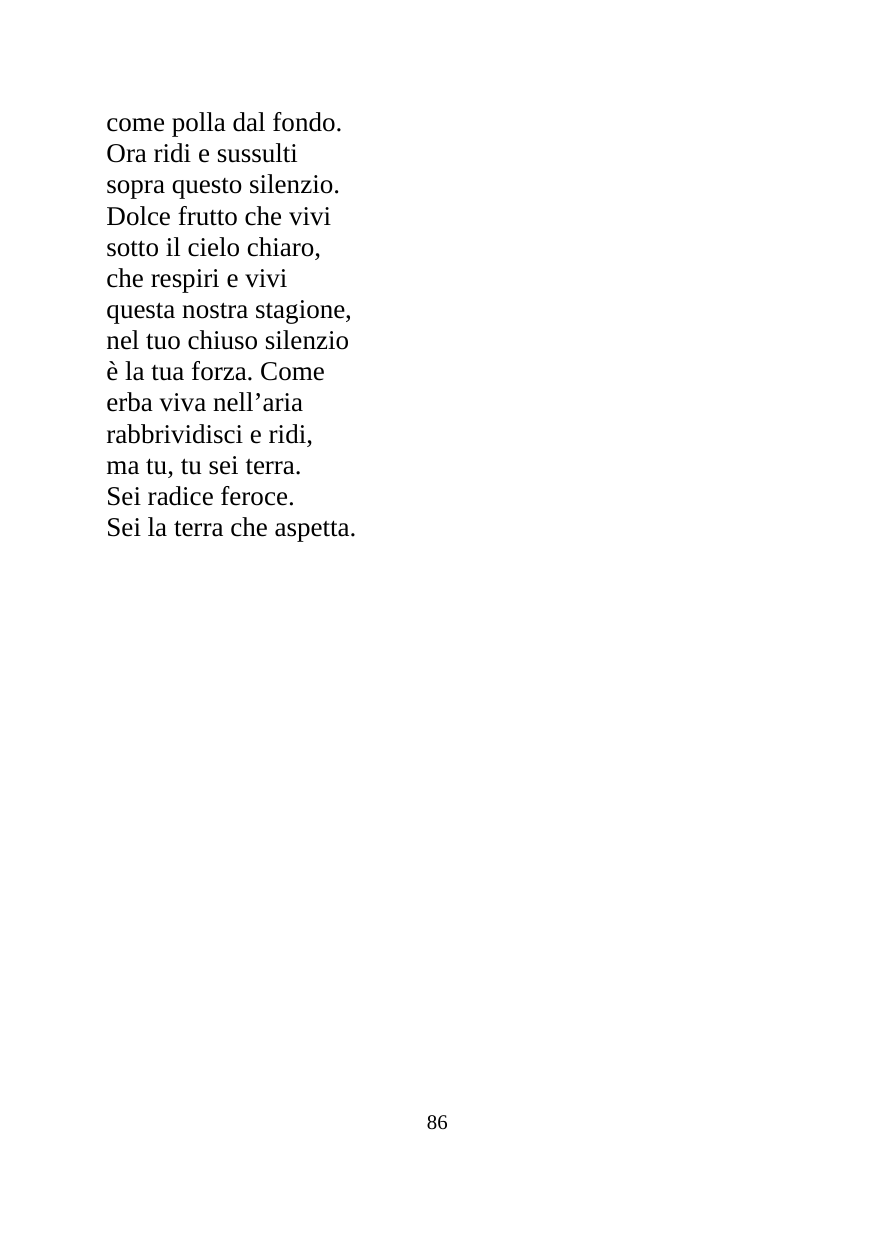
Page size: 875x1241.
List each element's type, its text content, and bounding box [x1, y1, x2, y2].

text come polla dal fondo. Ora ridi e sussulti sopra questo silenzio. Dolce frutto che vivi sotto il cielo chiaro, che respiri e vivi questa nostra stagione, nel tuo chiuso silenzio è la tua forza. Come erba viva nell’aria rabbrividisci e ridi, ma tu, tu sei terra. Sei radice feroce. Sei la terra che aspetta. [106, 106, 768, 542]
